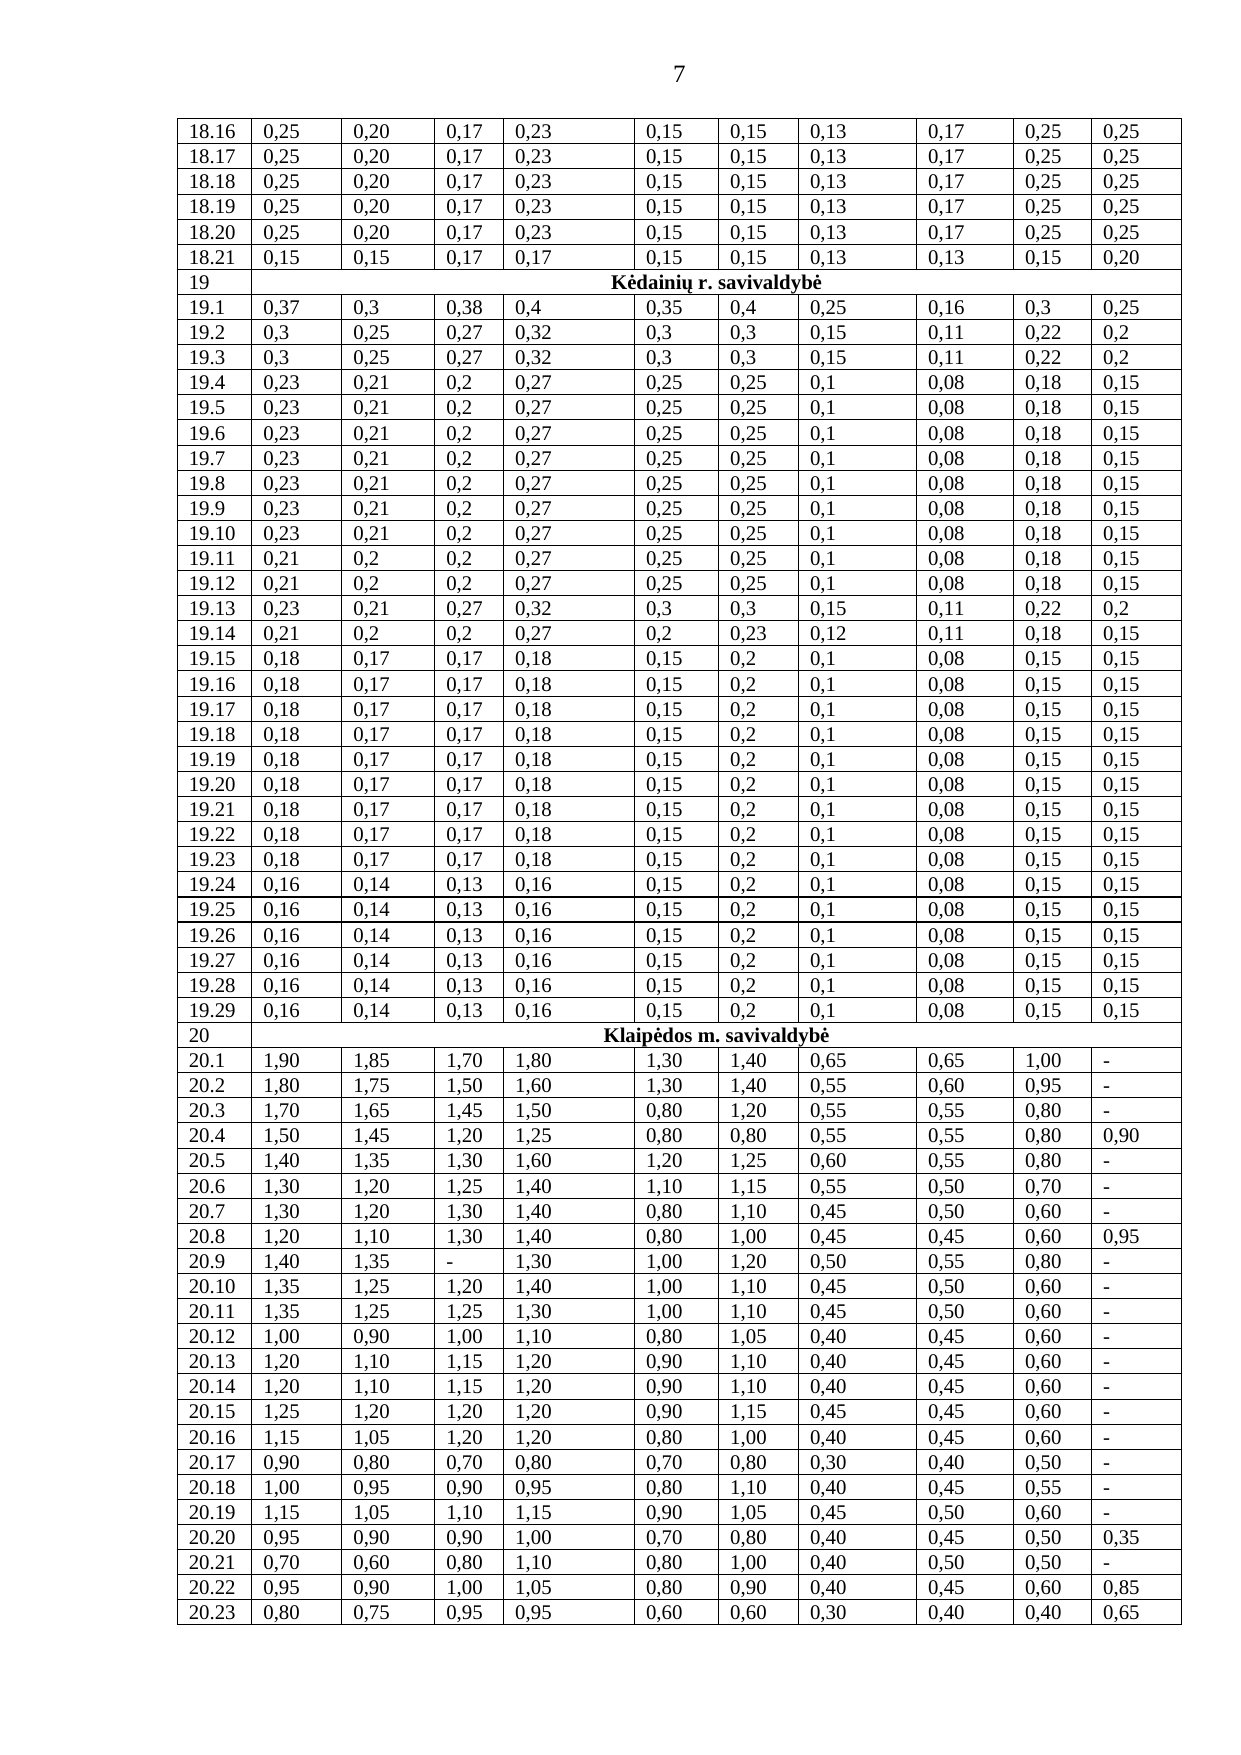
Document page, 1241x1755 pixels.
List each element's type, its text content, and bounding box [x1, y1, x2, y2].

table_cell 0,2 [719, 998, 798, 1022]
table_cell 1,40 [719, 1048, 798, 1072]
table_cell 0,60 [1014, 1500, 1091, 1524]
table_cell 1,25 [435, 1299, 503, 1323]
table_cell 0,23 [252, 446, 341, 469]
table_cell - [1092, 1450, 1181, 1474]
table_cell 0,18 [504, 822, 634, 846]
table_cell 0,13 [435, 948, 503, 972]
table_cell 20.1 [178, 1048, 251, 1072]
table_cell 0,08 [917, 898, 1013, 921]
table_cell 0,3 [252, 320, 341, 344]
table_cell 0,80 [435, 1550, 503, 1574]
table_cell 0,2 [435, 446, 503, 469]
table_cell 0,2 [435, 521, 503, 545]
table_cell 0,2 [719, 772, 798, 796]
table_cell 0,18 [1014, 446, 1091, 469]
table_cell 0,3 [635, 320, 718, 344]
table_cell 1,20 [342, 1199, 434, 1223]
table_cell 0,15 [342, 245, 434, 269]
table_cell 0,60 [1014, 1299, 1091, 1323]
table_cell 0,08 [917, 948, 1013, 972]
table_cell 19.11 [178, 546, 251, 570]
table_cell 0,90 [719, 1575, 798, 1599]
table_cell 0,27 [504, 546, 634, 570]
table_cell 0,17 [917, 195, 1013, 218]
table_cell 0,80 [635, 1098, 718, 1122]
table_cell 0,40 [799, 1475, 916, 1499]
table_cell 0,15 [1092, 898, 1181, 921]
table_cell 0,60 [1014, 1324, 1091, 1348]
table_cell - [1092, 1349, 1181, 1373]
table_cell 0,17 [342, 697, 434, 721]
table_cell 20.23 [178, 1600, 251, 1624]
table_cell 1,00 [504, 1525, 634, 1549]
table_cell - [1092, 1048, 1181, 1072]
table_cell 0,14 [342, 948, 434, 972]
table_cell 0,13 [435, 898, 503, 921]
table_cell - [435, 1249, 503, 1273]
table_cell 0,80 [1014, 1249, 1091, 1273]
table_cell - [1092, 1475, 1181, 1499]
table_cell 0,80 [635, 1224, 718, 1248]
table_cell 1,25 [342, 1274, 434, 1298]
table_cell 19.8 [178, 471, 251, 495]
table_cell 1,15 [435, 1349, 503, 1373]
table_cell 0,21 [342, 420, 434, 444]
table_cell 0,08 [917, 471, 1013, 495]
table_cell 1,00 [435, 1575, 503, 1599]
table_cell 0,25 [342, 345, 434, 369]
table_cell 0,11 [917, 621, 1013, 645]
table_cell 19.20 [178, 772, 251, 796]
table_cell 0,15 [635, 119, 718, 143]
table_cell 0,15 [635, 772, 718, 796]
table_cell 0,15 [635, 722, 718, 746]
table_cell 0,13 [435, 872, 503, 896]
table_cell 0,70 [1014, 1174, 1091, 1198]
table_cell 0,25 [252, 195, 341, 218]
table_cell 0,17 [435, 144, 503, 168]
table_cell 0,08 [917, 847, 1013, 871]
table_cell 19.19 [178, 747, 251, 771]
table_cell 0,25 [635, 521, 718, 545]
table_cell 0,27 [504, 420, 634, 444]
table_cell 1,05 [504, 1575, 634, 1599]
table_cell 0,15 [635, 245, 718, 269]
table_cell 0,11 [917, 596, 1013, 620]
table_cell 1,10 [342, 1224, 434, 1248]
table_cell 0,25 [1092, 195, 1181, 218]
table_cell 0,15 [719, 220, 798, 244]
table_cell 0,75 [342, 1600, 434, 1624]
table_cell 1,15 [504, 1500, 634, 1524]
table_cell 0,15 [1014, 898, 1091, 921]
table_cell 0,27 [504, 621, 634, 645]
table_cell 0,21 [342, 446, 434, 469]
table_cell 1,65 [342, 1098, 434, 1122]
table_cell 1,40 [504, 1274, 634, 1298]
table_cell 0,25 [719, 521, 798, 545]
table_cell 0,80 [719, 1123, 798, 1147]
table_cell 0,18 [504, 646, 634, 670]
table_cell 1,20 [342, 1174, 434, 1198]
table_cell 0,25 [719, 420, 798, 444]
table_cell 0,25 [342, 320, 434, 344]
table_cell 20.17 [178, 1450, 251, 1474]
table_cell 0,21 [342, 496, 434, 520]
table_cell 0,90 [635, 1400, 718, 1423]
table_cell 0,95 [504, 1475, 634, 1499]
table_cell 0,80 [635, 1550, 718, 1574]
table_cell - [1092, 1299, 1181, 1323]
table_cell 0,70 [252, 1550, 341, 1574]
table_cell 0,13 [799, 144, 916, 168]
table_cell 0,90 [252, 1450, 341, 1474]
table_cell Kėdainių r. savivaldybė [252, 270, 1181, 294]
table_cell 0,15 [799, 596, 916, 620]
table_cell 1,20 [504, 1400, 634, 1423]
table_cell 1,10 [719, 1199, 798, 1223]
table_cell 0,17 [435, 119, 503, 143]
table_cell 1,40 [504, 1224, 634, 1248]
table_cell 0,15 [719, 245, 798, 269]
table_cell 1,70 [252, 1098, 341, 1122]
table_cell 18.19 [178, 195, 251, 218]
table_cell 0,45 [799, 1199, 916, 1223]
table_cell 1,25 [719, 1149, 798, 1172]
table_cell 20.16 [178, 1425, 251, 1449]
table_cell 0,21 [342, 521, 434, 545]
table_cell 1,00 [719, 1224, 798, 1248]
table_cell 0,18 [1014, 395, 1091, 419]
table_cell 0,15 [1092, 370, 1181, 394]
table_cell 0,80 [504, 1450, 634, 1474]
table_cell 0,15 [1092, 521, 1181, 545]
table_cell 0,15 [1092, 847, 1181, 871]
table_cell 0,27 [504, 521, 634, 545]
table_cell - [1092, 1073, 1181, 1097]
table_cell 0,25 [635, 571, 718, 595]
table_cell 19.7 [178, 446, 251, 469]
table_cell 1,50 [435, 1073, 503, 1097]
table_cell 0,60 [1014, 1224, 1091, 1248]
table_cell 0,15 [1092, 822, 1181, 846]
table_cell 0,17 [342, 797, 434, 821]
table_cell 0,15 [635, 948, 718, 972]
table_cell 19 [178, 270, 251, 294]
table_cell 0,3 [635, 345, 718, 369]
table_cell 0,1 [799, 395, 916, 419]
table_cell 0,17 [342, 646, 434, 670]
table_cell 0,17 [435, 646, 503, 670]
table_cell 0,45 [917, 1425, 1013, 1449]
table_cell 0,18 [252, 697, 341, 721]
table_cell 1,10 [504, 1550, 634, 1574]
table_cell 0,80 [635, 1324, 718, 1348]
table_cell 1,10 [719, 1299, 798, 1323]
table_cell 0,90 [635, 1374, 718, 1398]
table_cell 0,21 [252, 571, 341, 595]
table_cell 0,25 [635, 496, 718, 520]
table_cell 0,2 [435, 621, 503, 645]
table_cell 0,13 [799, 195, 916, 218]
table_cell 1,30 [435, 1149, 503, 1172]
table_cell 0,60 [635, 1600, 718, 1624]
table_cell 0,3 [719, 345, 798, 369]
table_cell 1,00 [635, 1249, 718, 1273]
table_cell 0,13 [435, 998, 503, 1022]
table_cell 0,2 [1092, 320, 1181, 344]
table_cell 0,1 [799, 847, 916, 871]
table_cell 0,23 [252, 596, 341, 620]
table_cell 0,2 [342, 546, 434, 570]
table_cell 0,3 [719, 596, 798, 620]
table_cell 0,21 [342, 596, 434, 620]
table_cell 0,21 [342, 370, 434, 394]
table_cell 0,17 [435, 220, 503, 244]
table_cell 0,16 [252, 948, 341, 972]
table_cell 0,08 [917, 797, 1013, 821]
table_cell 0,21 [342, 395, 434, 419]
table_cell 0,08 [917, 496, 1013, 520]
table_cell 0,15 [635, 998, 718, 1022]
table_cell 0,50 [1014, 1450, 1091, 1474]
table_cell 0,25 [1092, 295, 1181, 319]
table_cell 0,40 [799, 1575, 916, 1599]
table_cell 0,50 [917, 1174, 1013, 1198]
table_cell 0,17 [435, 747, 503, 771]
table_cell 0,50 [799, 1249, 916, 1273]
table_cell 0,15 [1092, 546, 1181, 570]
table_cell 0,1 [799, 671, 916, 696]
table_cell 1,30 [635, 1048, 718, 1072]
table_cell 0,17 [435, 797, 503, 821]
table_cell 19.9 [178, 496, 251, 520]
table_cell 1,00 [252, 1475, 341, 1499]
table_cell 0,18 [1014, 571, 1091, 595]
table_cell 1,25 [342, 1299, 434, 1323]
table_cell 20.3 [178, 1098, 251, 1122]
table_cell 0,1 [799, 571, 916, 595]
table_cell 0,15 [635, 898, 718, 921]
table_cell 0,15 [1092, 446, 1181, 469]
table_cell 0,08 [917, 395, 1013, 419]
table_cell 0,40 [917, 1600, 1013, 1624]
table_cell 0,95 [1014, 1073, 1091, 1097]
table_cell 0,17 [435, 722, 503, 746]
table_cell 0,2 [435, 496, 503, 520]
table_cell 0,15 [719, 144, 798, 168]
table_cell 0,20 [342, 144, 434, 168]
table_cell 0,14 [342, 998, 434, 1022]
table_cell 20.21 [178, 1550, 251, 1574]
table_cell 0,23 [252, 395, 341, 419]
table_cell 0,25 [719, 496, 798, 520]
table_cell 1,30 [435, 1224, 503, 1248]
table_cell 0,16 [252, 998, 341, 1022]
table_cell 0,60 [1014, 1425, 1091, 1449]
table_cell 0,18 [504, 747, 634, 771]
table_cell 0,15 [1014, 245, 1091, 269]
table_cell 0,40 [799, 1525, 916, 1549]
table_cell 0,2 [719, 948, 798, 972]
table_cell 0,08 [917, 370, 1013, 394]
table_cell 0,2 [435, 370, 503, 394]
table_cell 1,20 [719, 1098, 798, 1122]
table_cell 0,90 [342, 1525, 434, 1549]
table_cell 19.5 [178, 395, 251, 419]
table_cell 0,16 [504, 923, 634, 947]
table_cell 20.9 [178, 1249, 251, 1273]
table_cell 0,45 [799, 1224, 916, 1248]
table_cell 0,16 [504, 998, 634, 1022]
table_cell 18.21 [178, 245, 251, 269]
table_cell 0,25 [1014, 195, 1091, 218]
table_cell 0,15 [1092, 923, 1181, 947]
table_cell 0,08 [917, 822, 1013, 846]
table_cell 0,20 [1092, 245, 1181, 269]
table_cell 0,3 [719, 320, 798, 344]
table_cell 0,2 [719, 797, 798, 821]
table_cell 1,30 [635, 1073, 718, 1097]
table_cell 0,25 [1014, 144, 1091, 168]
table_cell 1,10 [719, 1374, 798, 1398]
table_cell 0,60 [799, 1149, 916, 1172]
table_cell 1,35 [252, 1299, 341, 1323]
table_cell 0,15 [1092, 722, 1181, 746]
table_cell 1,20 [252, 1374, 341, 1398]
table_cell 0,25 [635, 420, 718, 444]
table_cell 0,17 [435, 195, 503, 218]
table_cell 0,08 [917, 671, 1013, 696]
table_cell 0,60 [1014, 1374, 1091, 1398]
table_cell 0,45 [917, 1400, 1013, 1423]
table_cell 0,95 [252, 1525, 341, 1549]
table_cell 1,40 [504, 1174, 634, 1198]
table_cell - [1092, 1098, 1181, 1122]
table_cell 0,2 [435, 471, 503, 495]
table_cell 0,50 [1014, 1525, 1091, 1549]
table_cell 1,05 [719, 1324, 798, 1348]
table_cell 0,15 [799, 345, 916, 369]
table_cell 0,55 [799, 1174, 916, 1198]
table_cell 0,15 [1092, 973, 1181, 997]
table_cell 0,18 [252, 722, 341, 746]
table_cell 19.17 [178, 697, 251, 721]
table_cell 19.14 [178, 621, 251, 645]
table_cell 0,55 [917, 1098, 1013, 1122]
table_cell 20 [178, 1023, 251, 1047]
table_cell 0,14 [342, 898, 434, 921]
table_cell 19.10 [178, 521, 251, 545]
table_cell 0,25 [252, 119, 341, 143]
table_cell 0,65 [917, 1048, 1013, 1072]
table_cell 0,3 [252, 345, 341, 369]
table_cell - [1092, 1274, 1181, 1298]
table_cell 1,90 [252, 1048, 341, 1072]
table_cell 0,40 [1014, 1600, 1091, 1624]
table_cell 19.25 [178, 898, 251, 921]
table_cell 0,17 [504, 245, 634, 269]
table_cell 0,27 [435, 596, 503, 620]
table_cell 0,30 [799, 1600, 916, 1624]
table_cell 0,80 [1014, 1149, 1091, 1172]
table_cell 0,55 [799, 1098, 916, 1122]
table_cell 19.13 [178, 596, 251, 620]
table_cell 1,15 [252, 1500, 341, 1524]
table_cell 0,1 [799, 370, 916, 394]
table_cell 1,20 [504, 1425, 634, 1449]
table_cell 1,20 [435, 1400, 503, 1423]
table_cell 1,40 [252, 1149, 341, 1172]
table_cell - [1092, 1400, 1181, 1423]
table_cell 0,08 [917, 646, 1013, 670]
table_cell 1,20 [342, 1400, 434, 1423]
table_cell 0,27 [504, 446, 634, 469]
table_cell 0,80 [635, 1475, 718, 1499]
table_cell 1,85 [342, 1048, 434, 1072]
table_cell 1,20 [252, 1224, 341, 1248]
table_cell 0,85 [1092, 1575, 1181, 1599]
table_cell 0,08 [917, 872, 1013, 896]
table_cell 0,17 [435, 671, 503, 696]
table_cell 0,1 [799, 923, 916, 947]
table_cell 0,22 [1014, 345, 1091, 369]
table_cell 0,27 [504, 496, 634, 520]
table_cell 0,27 [435, 320, 503, 344]
table_cell 0,4 [719, 295, 798, 319]
table_cell 0,15 [635, 822, 718, 846]
table_cell 0,17 [917, 169, 1013, 193]
table_cell 0,16 [504, 898, 634, 921]
table_cell 0,60 [1014, 1274, 1091, 1298]
table_cell 19.28 [178, 973, 251, 997]
table_cell 19.24 [178, 872, 251, 896]
table_cell 0,60 [342, 1550, 434, 1574]
table_cell 0,17 [435, 772, 503, 796]
table_cell 1,40 [504, 1199, 634, 1223]
table_cell 0,40 [799, 1324, 916, 1348]
table_cell 0,13 [799, 220, 916, 244]
table_cell 1,60 [504, 1073, 634, 1097]
table_cell 0,23 [719, 621, 798, 645]
table_cell 0,21 [342, 471, 434, 495]
table_cell 0,25 [719, 546, 798, 570]
table_cell 0,2 [342, 571, 434, 595]
table_cell 0,65 [1092, 1600, 1181, 1624]
table_cell 0,15 [635, 220, 718, 244]
table_cell 0,25 [1014, 119, 1091, 143]
table_cell 1,80 [252, 1073, 341, 1097]
table_cell 0,15 [635, 646, 718, 670]
table_cell 0,50 [917, 1500, 1013, 1524]
table_cell 20.6 [178, 1174, 251, 1198]
table_cell 1,20 [719, 1249, 798, 1273]
table_cell 0,50 [917, 1199, 1013, 1223]
table_cell 19.29 [178, 998, 251, 1022]
table_cell 0,25 [635, 370, 718, 394]
table_cell 0,15 [1014, 872, 1091, 896]
table_cell 0,1 [799, 822, 916, 846]
table_cell 1,25 [435, 1174, 503, 1198]
table_cell 0,15 [1092, 872, 1181, 896]
table_cell 0,50 [917, 1550, 1013, 1574]
table_cell 0,80 [635, 1199, 718, 1223]
table_cell 1,35 [342, 1149, 434, 1172]
table_cell 0,2 [719, 923, 798, 947]
table_cell 0,1 [799, 646, 916, 670]
table_cell 0,17 [342, 772, 434, 796]
table_cell 0,1 [799, 496, 916, 520]
table_cell 0,17 [435, 245, 503, 269]
table_cell 0,18 [1014, 546, 1091, 570]
table_cell 20.7 [178, 1199, 251, 1223]
table_cell 0,2 [435, 546, 503, 570]
table_cell 0,20 [342, 195, 434, 218]
table_cell 0,35 [1092, 1525, 1181, 1549]
table_cell - [1092, 1149, 1181, 1172]
table_cell 20.4 [178, 1123, 251, 1147]
table_cell 1,45 [435, 1098, 503, 1122]
table_cell 0,90 [1092, 1123, 1181, 1147]
table_cell 0,45 [917, 1324, 1013, 1348]
table_cell 1,00 [435, 1324, 503, 1348]
table_cell 0,23 [504, 169, 634, 193]
table_cell 0,15 [1092, 747, 1181, 771]
table_cell 0,55 [917, 1123, 1013, 1147]
table_cell 19.21 [178, 797, 251, 821]
table_cell 0,15 [1092, 797, 1181, 821]
table_cell 0,2 [719, 747, 798, 771]
table_cell 0,27 [504, 471, 634, 495]
table_cell 1,30 [504, 1299, 634, 1323]
table_cell 19.16 [178, 671, 251, 696]
table_cell 0,32 [504, 345, 634, 369]
table_cell 1,15 [435, 1374, 503, 1398]
table_cell 19.15 [178, 646, 251, 670]
table_cell - [1092, 1425, 1181, 1449]
table_cell 19.27 [178, 948, 251, 972]
table_cell 0,2 [719, 646, 798, 670]
table_cell 0,25 [1014, 220, 1091, 244]
table_cell 0,17 [435, 822, 503, 846]
table_cell 0,60 [1014, 1575, 1091, 1599]
table_cell 0,1 [799, 420, 916, 444]
table_cell 0,08 [917, 546, 1013, 570]
table_cell 1,80 [504, 1048, 634, 1072]
table_cell 1,40 [252, 1249, 341, 1273]
table_cell 0,20 [342, 169, 434, 193]
table_cell 0,40 [799, 1550, 916, 1574]
table_cell 0,15 [252, 245, 341, 269]
table_cell 0,18 [252, 847, 341, 871]
table_cell 0,18 [504, 772, 634, 796]
table_cell 1,50 [504, 1098, 634, 1122]
table_cell 0,1 [799, 521, 916, 545]
table_cell 0,3 [1014, 295, 1091, 319]
table_cell 0,80 [635, 1575, 718, 1599]
table_cell 0,2 [1092, 596, 1181, 620]
table_cell 0,25 [1014, 169, 1091, 193]
table_cell 1,40 [719, 1073, 798, 1097]
table_cell 0,25 [719, 370, 798, 394]
table_cell 20.14 [178, 1374, 251, 1398]
table_cell 20.18 [178, 1475, 251, 1499]
table_cell 0,2 [635, 621, 718, 645]
table_cell 0,80 [635, 1123, 718, 1147]
table_cell 0,2 [1092, 345, 1181, 369]
table_cell 1,00 [719, 1550, 798, 1574]
table_cell 0,13 [799, 245, 916, 269]
table_cell 0,95 [342, 1475, 434, 1499]
table_cell 20.5 [178, 1149, 251, 1172]
table_cell 1,05 [342, 1500, 434, 1524]
table_cell 0,08 [917, 923, 1013, 947]
table_cell 0,80 [342, 1450, 434, 1474]
table_cell 0,18 [1014, 496, 1091, 520]
table_cell 0,18 [504, 797, 634, 821]
table_cell 0,18 [252, 797, 341, 821]
table_cell - [1092, 1550, 1181, 1574]
table_cell 0,2 [435, 571, 503, 595]
table_cell 0,60 [1014, 1400, 1091, 1423]
table_cell 0,25 [635, 395, 718, 419]
table_cell 1,30 [504, 1249, 634, 1273]
table_cell 0,38 [435, 295, 503, 319]
table_cell 0,40 [799, 1349, 916, 1373]
table_cell 0,45 [917, 1575, 1013, 1599]
table_cell 0,25 [635, 471, 718, 495]
table_cell 0,80 [719, 1450, 798, 1474]
table_cell 0,18 [1014, 370, 1091, 394]
table_cell 0,08 [917, 571, 1013, 595]
table_cell 0,25 [252, 220, 341, 244]
table_cell 0,90 [635, 1500, 718, 1524]
table_cell 0,16 [504, 872, 634, 896]
table_cell 19.12 [178, 571, 251, 595]
table_cell 20.2 [178, 1073, 251, 1097]
table_cell 0,27 [504, 571, 634, 595]
table_cell 0,14 [342, 923, 434, 947]
table_cell 0,45 [917, 1374, 1013, 1398]
table_cell 0,20 [342, 119, 434, 143]
table_cell 0,80 [635, 1425, 718, 1449]
table_cell 0,23 [252, 471, 341, 495]
table_cell 0,2 [719, 898, 798, 921]
table_cell 0,27 [504, 370, 634, 394]
table_cell 0,15 [635, 144, 718, 168]
table_cell 0,1 [799, 898, 916, 921]
table_cell 20.12 [178, 1324, 251, 1348]
table_cell 0,15 [719, 195, 798, 218]
table_cell 0,23 [504, 119, 634, 143]
table_cell 0,55 [1014, 1475, 1091, 1499]
table_cell 0,35 [635, 295, 718, 319]
table_cell 0,18 [252, 747, 341, 771]
table_cell 0,16 [917, 295, 1013, 319]
table_cell 1,00 [1014, 1048, 1091, 1072]
table_cell 20.11 [178, 1299, 251, 1323]
table_cell 20.13 [178, 1349, 251, 1373]
table_cell 0,13 [435, 973, 503, 997]
table_cell Klaipėdos m. savivaldybė [252, 1023, 1181, 1047]
table_cell 0,15 [1092, 496, 1181, 520]
table_cell 19.4 [178, 370, 251, 394]
table_cell 0,45 [799, 1400, 916, 1423]
table_cell 0,17 [342, 822, 434, 846]
table_cell 0,15 [1014, 646, 1091, 670]
table_cell 1,00 [635, 1274, 718, 1298]
table_cell 1,05 [719, 1500, 798, 1524]
table_cell 0,11 [917, 345, 1013, 369]
table_cell 0,12 [799, 621, 916, 645]
table_cell 1,15 [252, 1425, 341, 1449]
table_cell 1,20 [504, 1374, 634, 1398]
table_cell 0,1 [799, 446, 916, 469]
table_cell 0,45 [917, 1525, 1013, 1549]
table_cell 0,15 [1014, 697, 1091, 721]
table_cell 20.10 [178, 1274, 251, 1298]
table_cell 0,14 [342, 872, 434, 896]
table_cell 0,15 [635, 872, 718, 896]
table_cell 0,17 [917, 220, 1013, 244]
table_cell - [1092, 1374, 1181, 1398]
table_cell 0,08 [917, 998, 1013, 1022]
table_cell 0,08 [917, 772, 1013, 796]
table_cell 0,18 [504, 697, 634, 721]
table_cell 0,90 [435, 1525, 503, 1549]
table_cell 0,15 [1014, 671, 1091, 696]
table_cell 19.18 [178, 722, 251, 746]
table_cell 0,45 [917, 1349, 1013, 1373]
table_cell 0,25 [719, 395, 798, 419]
table_cell - [1092, 1199, 1181, 1223]
table_cell 0,08 [917, 747, 1013, 771]
table_cell 0,23 [252, 420, 341, 444]
table_cell 0,18 [1014, 621, 1091, 645]
table_cell 0,15 [635, 973, 718, 997]
table_cell 1,30 [435, 1199, 503, 1223]
table_cell 19.23 [178, 847, 251, 871]
table_cell 1,00 [635, 1299, 718, 1323]
table_cell 0,25 [635, 446, 718, 469]
table_cell 0,15 [1092, 998, 1181, 1022]
table_cell 0,15 [1092, 471, 1181, 495]
table_cell 0,65 [799, 1048, 916, 1072]
table_cell 0,40 [799, 1425, 916, 1449]
table_cell 0,70 [635, 1525, 718, 1549]
table_cell 0,25 [252, 144, 341, 168]
table_cell 0,15 [1014, 772, 1091, 796]
table_cell 0,16 [252, 872, 341, 896]
table_cell 1,20 [635, 1149, 718, 1172]
table_cell 0,16 [252, 923, 341, 947]
table_cell 1,35 [342, 1249, 434, 1273]
table_cell 0,18 [504, 722, 634, 746]
table_cell 1,25 [252, 1400, 341, 1423]
table_cell 0,90 [635, 1349, 718, 1373]
table_cell 0,25 [799, 295, 916, 319]
table_cell 0,22 [1014, 596, 1091, 620]
table_cell 0,55 [799, 1123, 916, 1147]
table_cell 0,50 [917, 1299, 1013, 1323]
table_cell 0,15 [635, 797, 718, 821]
table_cell 0,18 [504, 847, 634, 871]
table_cell 0,15 [635, 671, 718, 696]
table_cell 0,15 [635, 747, 718, 771]
table_cell 0,15 [1092, 948, 1181, 972]
table_cell 0,60 [917, 1073, 1013, 1097]
table_cell 0,16 [504, 948, 634, 972]
table_cell 0,45 [799, 1500, 916, 1524]
table_cell 1,20 [435, 1425, 503, 1449]
table_cell 0,15 [635, 923, 718, 947]
table_cell 0,23 [504, 195, 634, 218]
table_cell - [1092, 1249, 1181, 1273]
table_cell 0,2 [719, 973, 798, 997]
table_cell 0,25 [252, 169, 341, 193]
table_cell 0,45 [799, 1274, 916, 1298]
table_cell 19.3 [178, 345, 251, 369]
table_cell 1,15 [719, 1400, 798, 1423]
table_cell 0,22 [1014, 320, 1091, 344]
table_cell 1,50 [252, 1123, 341, 1147]
table_cell 18.18 [178, 169, 251, 193]
table_cell 0,90 [342, 1324, 434, 1348]
table_cell 0,18 [252, 671, 341, 696]
table_cell 0,18 [252, 646, 341, 670]
table_cell 0,18 [504, 671, 634, 696]
table_cell 18.20 [178, 220, 251, 244]
table_cell 0,15 [719, 119, 798, 143]
table_cell 0,32 [504, 320, 634, 344]
table_cell 0,23 [252, 370, 341, 394]
table_cell 0,50 [1014, 1550, 1091, 1574]
table_cell 1,00 [252, 1324, 341, 1348]
table_cell 20.15 [178, 1400, 251, 1423]
table_cell 0,40 [799, 1374, 916, 1398]
table_cell 0,08 [917, 697, 1013, 721]
table_cell 0,95 [252, 1575, 341, 1599]
table_cell 1,10 [504, 1324, 634, 1348]
table_cell 0,15 [799, 320, 916, 344]
table_cell 0,18 [1014, 471, 1091, 495]
table_cell 0,25 [1092, 220, 1181, 244]
table_cell 0,17 [917, 119, 1013, 143]
table_cell 0,25 [635, 546, 718, 570]
table_cell 1,05 [342, 1425, 434, 1449]
table_cell 0,4 [504, 295, 634, 319]
table_cell 0,15 [1092, 571, 1181, 595]
table_cell 0,15 [1092, 697, 1181, 721]
table_cell 0,32 [504, 596, 634, 620]
table_cell 0,45 [917, 1224, 1013, 1248]
table_cell 0,13 [435, 923, 503, 947]
table_cell 1,10 [435, 1500, 503, 1524]
table_cell 0,37 [252, 295, 341, 319]
table_cell 0,95 [504, 1600, 634, 1624]
table_cell 0,15 [1092, 671, 1181, 696]
table_cell 0,40 [917, 1450, 1013, 1474]
table_cell 0,25 [1092, 144, 1181, 168]
table_cell 0,1 [799, 697, 916, 721]
table_cell 0,15 [1092, 646, 1181, 670]
table_cell 20.22 [178, 1575, 251, 1599]
table_cell 0,1 [799, 546, 916, 570]
table_cell 0,16 [252, 898, 341, 921]
table_cell 0,55 [799, 1073, 916, 1097]
table_cell 20.20 [178, 1525, 251, 1549]
table_cell 1,20 [435, 1123, 503, 1147]
table_cell 0,17 [435, 697, 503, 721]
table_cell 1,10 [719, 1274, 798, 1298]
table_cell 0,11 [917, 320, 1013, 344]
table_cell 0,15 [635, 847, 718, 871]
table_cell - [1092, 1324, 1181, 1348]
table_cell 0,23 [504, 144, 634, 168]
table_cell 1,35 [252, 1274, 341, 1298]
table_cell 0,23 [504, 220, 634, 244]
table_cell 1,00 [719, 1425, 798, 1449]
table_cell 0,15 [1092, 420, 1181, 444]
table_cell 0,50 [917, 1274, 1013, 1298]
table_cell 0,17 [342, 722, 434, 746]
table_cell 0,15 [635, 697, 718, 721]
table_cell 0,15 [1014, 822, 1091, 846]
table_cell 0,15 [1014, 847, 1091, 871]
table_cell 0,1 [799, 948, 916, 972]
table_cell 0,15 [635, 169, 718, 193]
table_cell 0,18 [252, 772, 341, 796]
table_cell 0,15 [1014, 923, 1091, 947]
table_cell 0,15 [719, 169, 798, 193]
table_cell 0,18 [252, 822, 341, 846]
table_cell 0,15 [1092, 395, 1181, 419]
table_cell 0,15 [635, 195, 718, 218]
table_cell 0,17 [342, 671, 434, 696]
table_cell 0,13 [799, 119, 916, 143]
table_cell 1,25 [504, 1123, 634, 1147]
table_cell 0,13 [799, 169, 916, 193]
table_cell 0,1 [799, 973, 916, 997]
table_cell 1,30 [252, 1174, 341, 1198]
table_cell 0,15 [1014, 998, 1091, 1022]
table_cell 0,90 [342, 1575, 434, 1599]
table_cell 0,2 [719, 671, 798, 696]
table_cell 0,21 [252, 546, 341, 570]
table_cell 0,18 [1014, 521, 1091, 545]
table_cell 0,15 [1014, 948, 1091, 972]
table_cell 1,15 [719, 1174, 798, 1198]
table_cell 1,45 [342, 1123, 434, 1147]
table_cell 0,20 [342, 220, 434, 244]
table_cell 0,80 [1014, 1098, 1091, 1122]
table_cell 0,08 [917, 521, 1013, 545]
table_cell 1,10 [342, 1349, 434, 1373]
table_cell 0,08 [917, 722, 1013, 746]
table_cell 0,3 [342, 295, 434, 319]
table_cell 1,20 [435, 1274, 503, 1298]
table_cell 0,80 [1014, 1123, 1091, 1147]
table_cell 0,80 [719, 1525, 798, 1549]
table_cell 1,60 [504, 1149, 634, 1172]
table_cell 0,80 [252, 1600, 341, 1624]
table_cell 0,08 [917, 420, 1013, 444]
table_cell 0,16 [252, 973, 341, 997]
table_cell 0,23 [252, 496, 341, 520]
table_cell 0,27 [435, 345, 503, 369]
table_cell 19.1 [178, 295, 251, 319]
table_cell 0,15 [1092, 772, 1181, 796]
table_cell 0,1 [799, 722, 916, 746]
table_cell 0,60 [1014, 1199, 1091, 1223]
table_cell 0,95 [435, 1600, 503, 1624]
table_cell 0,23 [252, 521, 341, 545]
table_cell 0,2 [719, 872, 798, 896]
table_cell 0,1 [799, 872, 916, 896]
table_cell 0,15 [1014, 747, 1091, 771]
table_cell 1,20 [252, 1349, 341, 1373]
table_cell 0,2 [435, 395, 503, 419]
table_cell 0,16 [504, 973, 634, 997]
table_cell - [1092, 1500, 1181, 1524]
table_cell 1,10 [719, 1475, 798, 1499]
table_cell 0,15 [1014, 797, 1091, 821]
table_cell 0,55 [917, 1149, 1013, 1172]
table_cell 0,60 [719, 1600, 798, 1624]
table_cell 0,2 [435, 420, 503, 444]
table_cell 18.16 [178, 119, 251, 143]
table_cell 0,2 [719, 722, 798, 746]
table_cell 0,70 [435, 1450, 503, 1474]
table_cell 0,1 [799, 747, 916, 771]
table_cell 0,25 [719, 571, 798, 595]
table_cell 0,08 [917, 973, 1013, 997]
table_cell - [1092, 1174, 1181, 1198]
table_cell 19.2 [178, 320, 251, 344]
table_cell 0,15 [1092, 621, 1181, 645]
table_cell 20.8 [178, 1224, 251, 1248]
table_cell 1,10 [635, 1174, 718, 1198]
table_cell 1,30 [252, 1199, 341, 1223]
table_cell 0,18 [1014, 420, 1091, 444]
table_cell 18.17 [178, 144, 251, 168]
table_cell 0,2 [342, 621, 434, 645]
table_cell 0,1 [799, 471, 916, 495]
table_cell 0,95 [1092, 1224, 1181, 1248]
table_cell 0,17 [342, 847, 434, 871]
table_cell 19.26 [178, 923, 251, 947]
table_cell 0,45 [799, 1299, 916, 1323]
table_cell 0,21 [252, 621, 341, 645]
table_cell 0,45 [917, 1475, 1013, 1499]
table_cell 0,1 [799, 772, 916, 796]
table_cell 0,17 [435, 169, 503, 193]
table_cell 0,2 [719, 697, 798, 721]
table_cell 0,55 [917, 1249, 1013, 1273]
table_cell 19.6 [178, 420, 251, 444]
table_cell 0,60 [1014, 1349, 1091, 1373]
table_cell 1,10 [342, 1374, 434, 1398]
table_cell 0,17 [435, 847, 503, 871]
table_cell 0,25 [1092, 169, 1181, 193]
table_cell 0,25 [1092, 119, 1181, 143]
table_cell 0,14 [342, 973, 434, 997]
table_cell 0,15 [1014, 973, 1091, 997]
table_cell 0,70 [635, 1450, 718, 1474]
table_cell 1,75 [342, 1073, 434, 1097]
table_cell 1,20 [504, 1349, 634, 1373]
table_cell 0,27 [504, 395, 634, 419]
table_cell 0,1 [799, 797, 916, 821]
table_cell 0,15 [1014, 722, 1091, 746]
table_cell 19.22 [178, 822, 251, 846]
table_cell 0,3 [635, 596, 718, 620]
table_cell 0,08 [917, 446, 1013, 469]
table_cell 0,17 [342, 747, 434, 771]
table_cell 20.19 [178, 1500, 251, 1524]
table_cell 1,10 [719, 1349, 798, 1373]
table_cell 0,30 [799, 1450, 916, 1474]
table_cell 0,25 [719, 471, 798, 495]
table_cell 0,1 [799, 998, 916, 1022]
table_cell 0,2 [719, 822, 798, 846]
table_cell 0,25 [719, 446, 798, 469]
table_cell 1,70 [435, 1048, 503, 1072]
table_cell 0,13 [917, 245, 1013, 269]
table_cell 0,2 [719, 847, 798, 871]
table_cell 0,90 [435, 1475, 503, 1499]
table_cell 0,17 [917, 144, 1013, 168]
